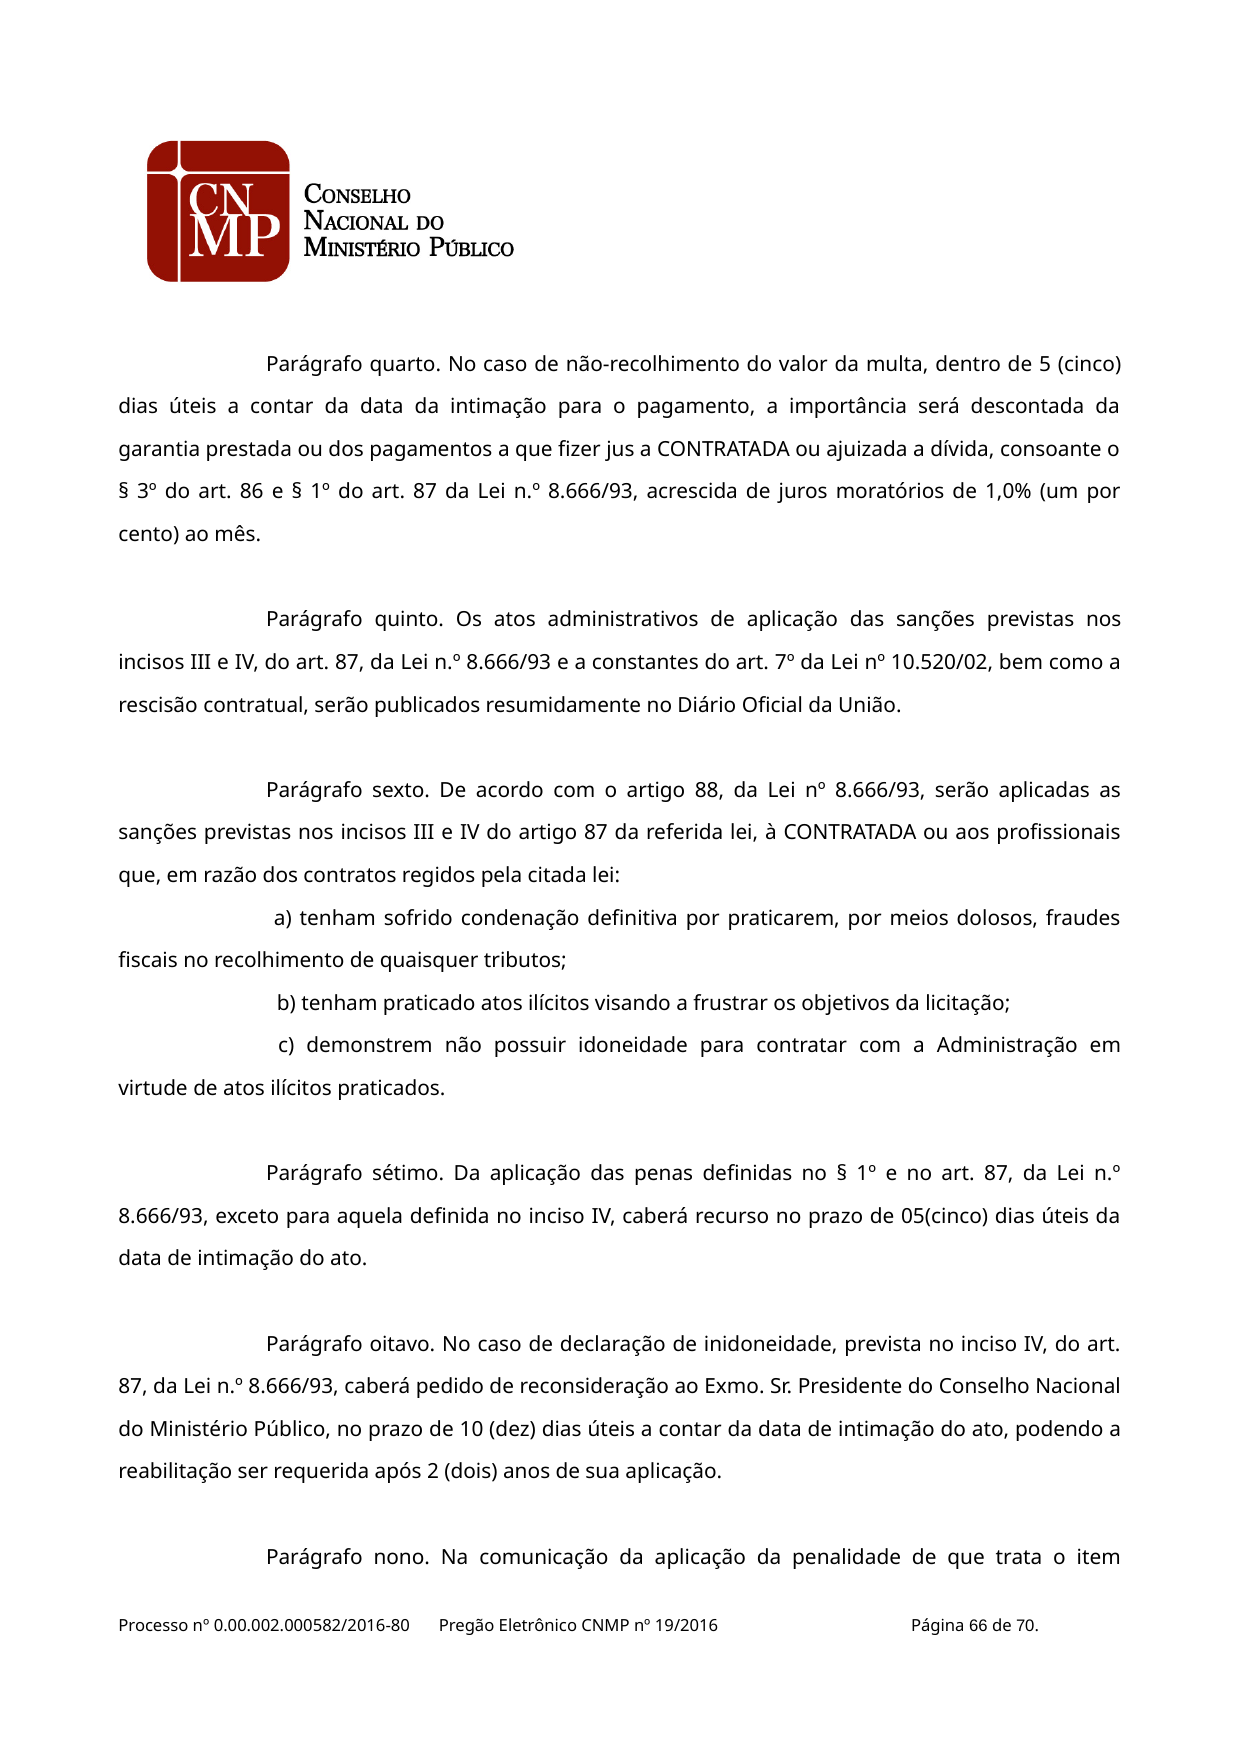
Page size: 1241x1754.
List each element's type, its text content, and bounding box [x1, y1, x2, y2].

text Parágrafo nono. Na comunicação da aplicação da penalidade de que trata o item [118, 1542, 1122, 1570]
text a) tenham sofrido condenação definitiva por praticarem, por meios dolosos, fraudes fiscais no recolhimento de quaisquer tributos; [118, 903, 1122, 974]
text b) tenham praticado atos ilícitos visando a frustrar os objetivos da licitação; [118, 988, 1122, 1016]
text c) demonstrem não possuir idoneidade para contratar com a Administração em virtude de atos ilícitos praticados. [118, 1031, 1122, 1102]
text Parágrafo sétimo. Da aplicação das penas definidas no § 1º e no art. 87, da Lei n.º 8.666/93, exceto para aquela definida no inciso IV, caberá recurso no prazo de 05(cinco) dias úteis da data de intimação do ato. [118, 1158, 1122, 1272]
text Parágrafo quinto. Os atos administrativos de aplicação das sanções previstas nos incisos III e IV, do art. 87, da Lei n.º 8.666/93 e a constantes do art. 7º da Lei nº 10.520/02, bem como a rescisão contratual, serão publicados resumidamente no Diário Oficial da União. [118, 604, 1122, 718]
picture [122, 118, 530, 304]
text Parágrafo oitavo. No caso de declaração de inidoneidade, prevista no inciso IV, do art. 87, da Lei n.º 8.666/93, caberá pedido de reconsideração ao Exmo. Sr. Presidente do Conselho Nacional do Ministério Público, no prazo de 10 (dez) dias úteis a contar da data de intimação do ato, podendo a reabilitação ser requerida após 2 (dois) anos de sua aplicação. [118, 1329, 1122, 1485]
text Parágrafo quarto. No caso de não-recolhimento do valor da multa, dentro de 5 (cinco) dias úteis a contar da data da intimação para o pagamento, a importância será descontada da garantia prestada ou dos pagamentos a que fizer jus a CONTRATADA ou ajuizada a dívida, consoante o § 3º do art. 86 e § 1º do art. 87 da Lei n.º 8.666/93, acrescida de juros moratórios de 1,0% (um por cento) ao mês. [118, 349, 1122, 548]
text Parágrafo sexto. De acordo com o artigo 88, da Lei nº 8.666/93, serão aplicadas as sanções previstas nos incisos III e IV do artigo 87 da referida lei, à CONTRATADA ou aos profissionais que, em razão dos contratos regidos pela citada lei: [118, 775, 1122, 888]
